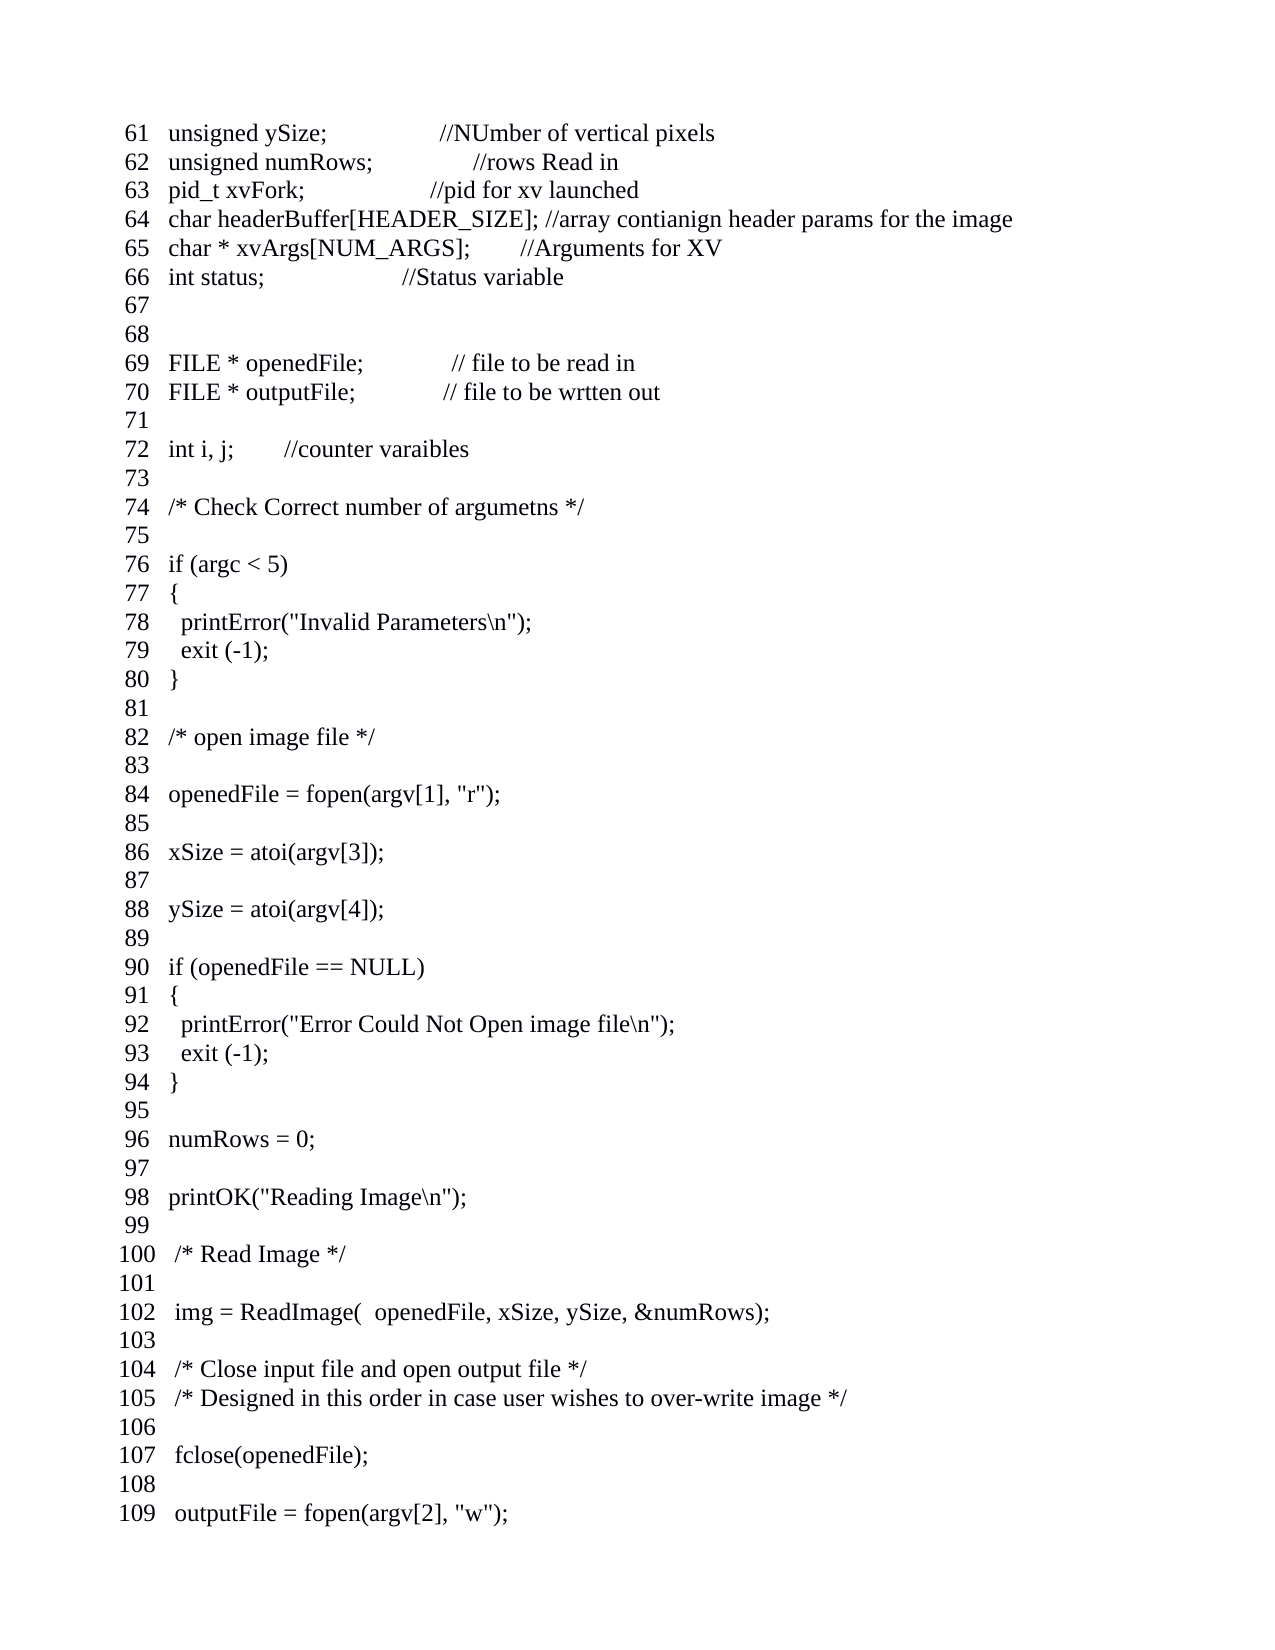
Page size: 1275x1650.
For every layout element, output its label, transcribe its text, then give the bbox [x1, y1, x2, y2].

text 85 [118, 808, 1157, 837]
text 88 ySize = atoi(argv[4]); [118, 894, 1157, 923]
text 72 int i, j; //counter varaibles [118, 434, 1157, 463]
text 92 printError("Error Could Not Open image file\n"); [118, 1009, 1157, 1038]
text 74 /* Check Correct number of argumetns */ [118, 492, 1157, 521]
text 104 /* Close input file and open output file */ [118, 1354, 1157, 1383]
text 78 printError("Invalid Parameters\n"); [118, 607, 1157, 636]
text 94 } [118, 1067, 1157, 1096]
text 67 [118, 291, 1157, 319]
text 98 printOK("Reading Image\n"); [118, 1182, 1157, 1211]
text 107 fclose(openedFile); [118, 1441, 1157, 1469]
text 76 if (argc < 5) [118, 549, 1157, 578]
text 105 /* Designed in this order in case user wishes to over-write image */ [118, 1383, 1157, 1412]
text 68 [118, 319, 1157, 348]
text 87 [118, 866, 1157, 894]
text 75 [118, 521, 1157, 549]
text 66 int status; //Status variable [118, 262, 1157, 291]
text 82 /* open image file */ [118, 722, 1157, 751]
text 63 pid_t xvFork; //pid for xv launched [118, 176, 1157, 204]
text 109 outputFile = fopen(argv[2], "w"); [118, 1498, 1157, 1527]
text 96 numRows = 0; [118, 1124, 1157, 1153]
text 103 [118, 1326, 1157, 1354]
text 91 { [118, 981, 1157, 1009]
text 99 [118, 1211, 1157, 1239]
text 64 char headerBuffer[HEADER_SIZE]; //array contianign header params for the image [118, 204, 1157, 233]
text 101 [118, 1268, 1157, 1297]
text 80 } [118, 664, 1157, 693]
text 95 [118, 1096, 1157, 1124]
text 79 exit (-1); [118, 636, 1157, 664]
text 62 unsigned numRows; //rows Read in [118, 147, 1157, 176]
text 90 if (openedFile == NULL) [118, 952, 1157, 981]
text 97 [118, 1153, 1157, 1182]
text 108 [118, 1469, 1157, 1498]
text 93 exit (-1); [118, 1038, 1157, 1067]
text 81 [118, 693, 1157, 722]
text 61 unsigned ySize; //NUmber of vertical pixels [118, 118, 1157, 147]
text 89 [118, 923, 1157, 952]
text 84 openedFile = fopen(argv[1], "r"); [118, 779, 1157, 808]
text 65 char * xvArgs[NUM_ARGS]; //Arguments for XV [118, 233, 1157, 262]
text 100 /* Read Image */ [118, 1239, 1157, 1268]
text 83 [118, 751, 1157, 779]
text 69 FILE * openedFile; // file to be read in [118, 348, 1157, 377]
text 71 [118, 406, 1157, 434]
text 106 [118, 1412, 1157, 1441]
text 73 [118, 463, 1157, 492]
text 102 img = ReadImage( openedFile, xSize, ySize, &numRows); [118, 1297, 1157, 1326]
text 77 { [118, 578, 1157, 607]
text 70 FILE * outputFile; // file to be wrtten out [118, 377, 1157, 406]
text 86 xSize = atoi(argv[3]); [118, 837, 1157, 866]
